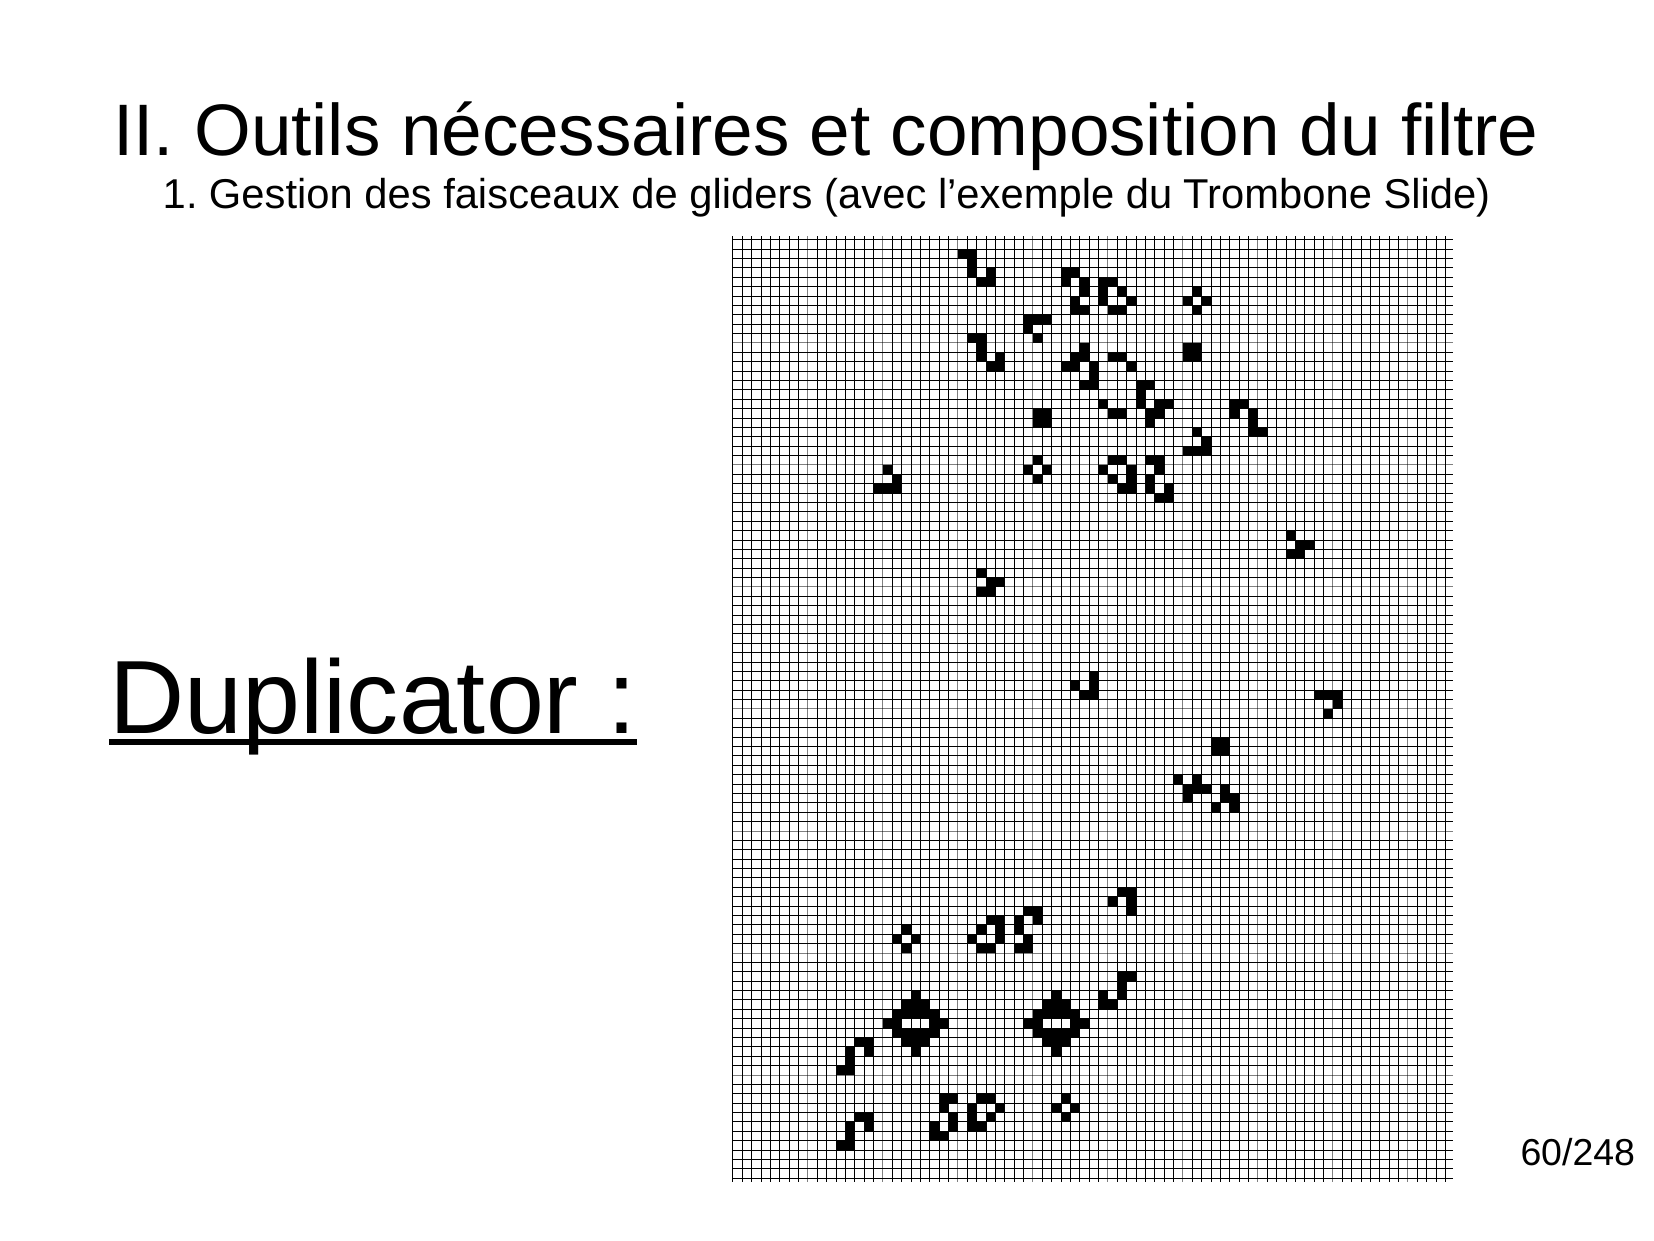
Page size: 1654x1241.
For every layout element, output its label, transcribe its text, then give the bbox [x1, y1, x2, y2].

text_box Duplicator : [94, 631, 652, 763]
picture [732, 236, 1453, 1182]
text_box <number>/248 [1505, 1124, 1654, 1182]
title II. Outils nécessaires et composition du filtre 1. Gestion des faisceaux de gliders (avec l’exemple du Trombone Slide) [82, 49, 1571, 257]
